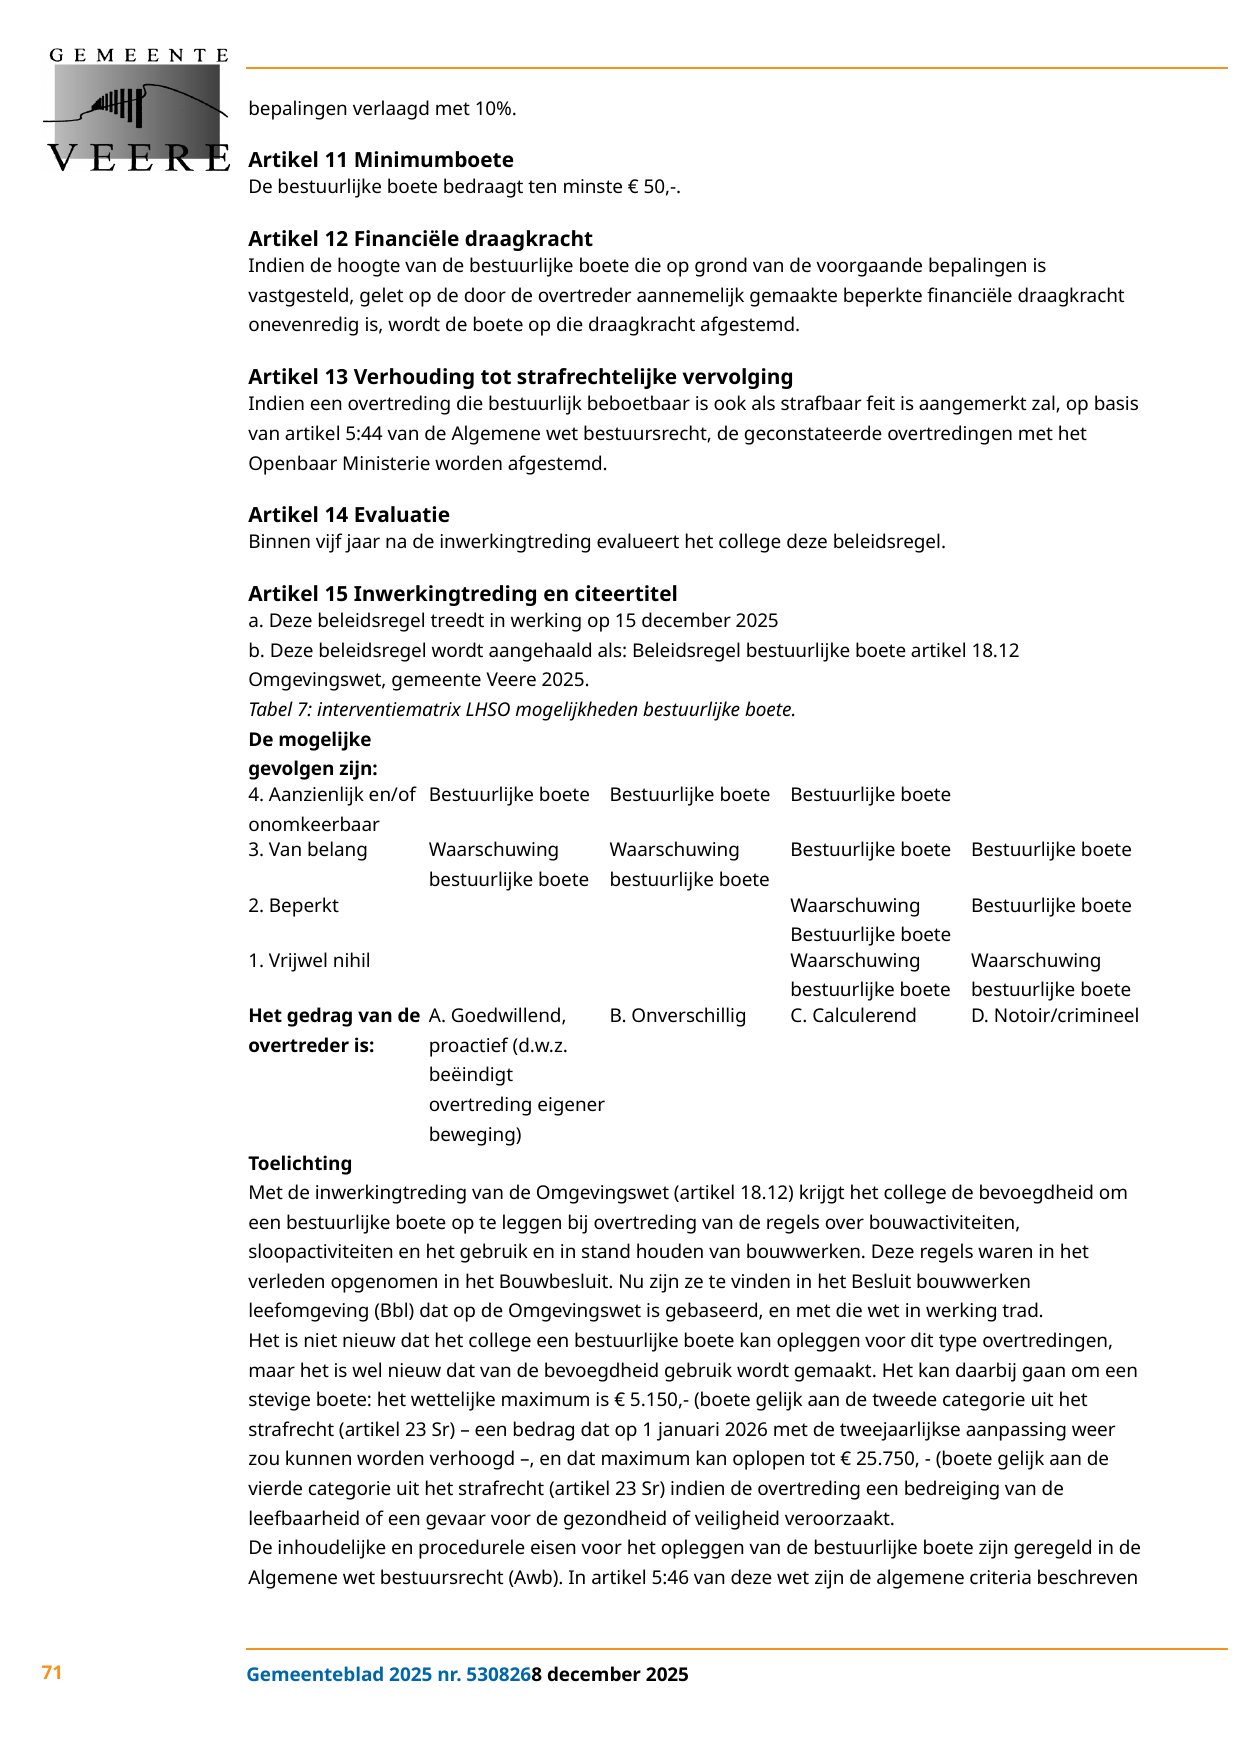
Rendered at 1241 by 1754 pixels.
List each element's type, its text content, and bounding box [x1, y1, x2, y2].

text Indien een overtreding die bestuurlijk beboetbaar is ook als strafbaar feit is aangemerkt zal, op basis van artikel 5:44 van de Algemene wet bestuursrecht, de geconstateerde overtredingen met het Openbaar Ministerie worden afgestemd. [248, 391, 1152, 475]
text De bestuurlijke boete bedraagt ten minste € 50,-. [248, 174, 1152, 199]
table_cell C. Calculerend [790, 1003, 971, 1146]
text bepalingen verlaagd met 10%. [248, 95, 1152, 121]
table_cell Het gedrag van de overtreder is: [248, 1003, 429, 1146]
text Artikel 12 Financiële draagkracht [248, 224, 1152, 252]
table_header De mogelijke gevolgen zijn: [248, 726, 429, 781]
table_cell [609, 892, 790, 947]
table_cell Waarschuwing Bestuurlijke boete [790, 892, 971, 947]
text b. Deze beleidsregel wordt aangehaald als: Beleidsregel bestuurlijke boete artikel 18.12 Omgevingswet, gemeente Veere 2025. [248, 637, 1152, 692]
table_cell Bestuurlijke boete [429, 781, 609, 836]
table_cell 1. Vrijwel nihil [248, 947, 429, 1002]
text Met de inwerkingtreding van de Omgevingswet (artikel 18.12) krijgt het college de bevoegdheid om een bestuurlijke boete op te leggen bij overtreding van de regels over bouwactiviteiten, sloopactiviteiten en het gebruik en in stand houden van bouwwerken. Deze regels waren in het verleden opgenomen in het Bouwbesluit. Nu zijn ze te vinden in het Besluit bouwwerken leefomgeving (Bbl) dat op de Omgevingswet is gebaseerd, en met die wet in werking trad. [248, 1179, 1152, 1323]
text Indien de hoogte van de bestuurlijke boete die op grond van de voorgaande bepalingen is vastgesteld, gelet op de door de overtreder aannemelijk gemaakte beperkte financiële draagkracht onevenredig is, wordt de boete op die draagkracht afgestemd. [248, 252, 1152, 337]
table_cell D. Notoir/crimineel [971, 1003, 1152, 1146]
table_cell [971, 781, 1152, 836]
picture [41, 47, 231, 172]
text Binnen vijf jaar na de inwerkingtreding evalueert het college deze beleidsregel. [248, 528, 1152, 554]
table_cell Bestuurlijke boete [971, 836, 1152, 892]
table_cell A. Goedwillend, proactief (d.w.z. beëindigt overtreding eigener beweging) [429, 1003, 609, 1146]
text Artikel 14 Evaluatie [248, 500, 1152, 528]
table_cell 4. Aanzienlijk en/of onomkeerbaar [248, 781, 429, 836]
table_cell Waarschuwing bestuurlijke boete [971, 947, 1152, 1002]
text Artikel 15 Inwerkingtreding en citeertitel [248, 579, 1152, 607]
table_cell [429, 892, 609, 947]
table_cell [429, 947, 609, 1002]
text Artikel 11 Minimumboete [248, 145, 1152, 174]
text a. Deze beleidsregel treedt in werking op 15 december 2025 [248, 607, 1152, 633]
table_cell Bestuurlijke boete [971, 892, 1152, 947]
table_header [790, 726, 971, 781]
table_header [429, 726, 609, 781]
table_cell Waarschuwing bestuurlijke boete [609, 836, 790, 892]
text De inhoudelijke en procedurele eisen voor het opleggen van de bestuurlijke boete zijn geregeld in de Algemene wet bestuursrecht (Awb). In artikel 5:46 van deze wet zijn de algemene criteria beschreven [248, 1534, 1152, 1589]
table_cell 2. Beperkt [248, 892, 429, 947]
table_header [971, 726, 1152, 781]
table_cell Waarschuwing bestuurlijke boete [429, 836, 609, 892]
text Artikel 13 Verhouding tot strafrechtelijke vervolging [248, 362, 1152, 391]
text Tabel 7: interventiematrix LHSO mogelijkheden bestuurlijke boete. [248, 696, 1152, 722]
table_cell Waarschuwing bestuurlijke boete [790, 947, 971, 1002]
table_cell B. Onverschillig [609, 1003, 790, 1146]
table_cell 3. Van belang [248, 836, 429, 892]
text Het is niet nieuw dat het college een bestuurlijke boete kan opleggen voor dit type overtredingen, maar het is wel nieuw dat van de bevoegdheid gebruik wordt gemaakt. Het kan daarbij gaan om een stevige boete: het wettelijke maximum is € 5.150,- (boete gelijk aan de tweede categorie uit het strafrecht (artikel 23 Sr) – een bedrag dat op 1 januari 2026 met de tweejaarlijkse aanpassing weer zou kunnen worden verhoogd –, en dat maximum kan oplopen tot € 25.750, - (boete gelijk aan de vierde categorie uit het strafrecht (artikel 23 Sr) indien de overtreding een bedreiging van de leefbaarheid of een gevaar voor de gezondheid of veiligheid veroorzaakt. [248, 1327, 1152, 1530]
table_cell Bestuurlijke boete [790, 836, 971, 892]
table_header [609, 726, 790, 781]
table_cell [609, 947, 790, 1002]
table_cell Bestuurlijke boete [609, 781, 790, 836]
text Toelichting [248, 1150, 1152, 1175]
table_cell Bestuurlijke boete [790, 781, 971, 836]
